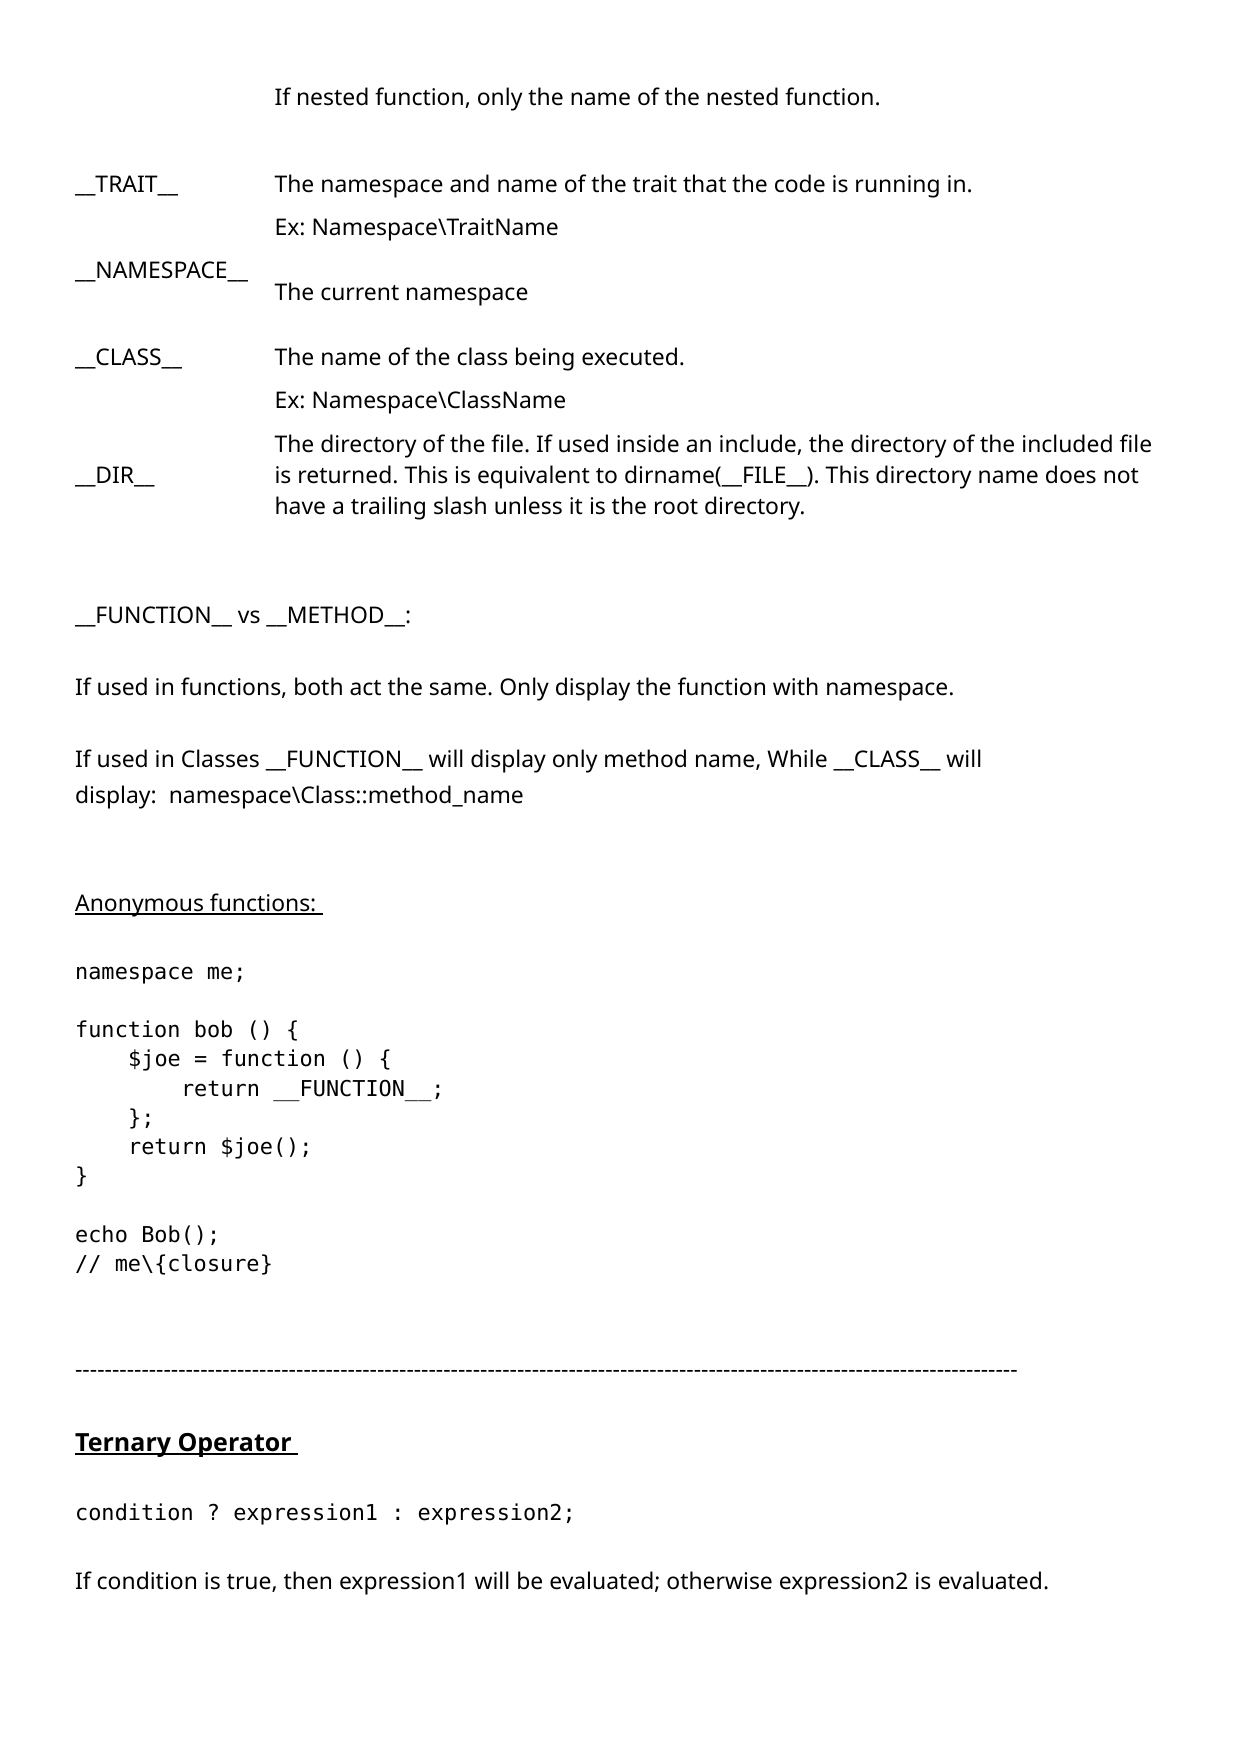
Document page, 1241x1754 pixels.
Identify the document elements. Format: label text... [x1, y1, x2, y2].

text echo Bob(); [75, 1222, 1165, 1248]
table_cell The directory of the file. If used inside an include, the directory of the included file is returned. This is equivalent to dirname(__FILE__). This directory name does not have a trailing slash unless it is the root directory. [274, 422, 1165, 527]
text If condition is true, then expression1 will be evaluated; otherwise expression2 is evaluated. [75, 1565, 1165, 1596]
text $joe = function () { [75, 1047, 1165, 1072]
text // me\{closure} [75, 1251, 1165, 1277]
table_cell [75, 75, 274, 162]
table_cell __DIR__ [75, 422, 274, 527]
text namespace me; [75, 959, 1165, 984]
text function bob () { [75, 1017, 1165, 1043]
table_cell __CLASS__ [75, 335, 274, 422]
table_cell The name of the class being executed. Ex: Namespace\ClassName [274, 335, 1165, 422]
table_cell The current namespace [274, 248, 1165, 335]
table_cell If nested function, only the name of the nested function. [274, 75, 1165, 162]
text Ternary Operator [75, 1424, 1165, 1458]
text If used in functions, both act the same. Only display the function with namespace. [75, 671, 1165, 702]
text return __FUNCTION__; [75, 1076, 1165, 1101]
text -------------------------------------------------------------------------------------------------------------------------------- [75, 1353, 1165, 1384]
text return $joe(); [75, 1134, 1165, 1160]
text } [75, 1164, 1165, 1189]
text __FUNCTION__ vs __METHOD__: [75, 599, 1165, 631]
text }; [75, 1105, 1165, 1131]
table_cell __NAMESPACE__ [75, 248, 274, 335]
table_cell The namespace and name of the trait that the code is running in. Ex: Namespace\TraitName [274, 162, 1165, 248]
text Anonymous functions: [75, 887, 1165, 918]
text condition ? expression1 : expression2; [75, 1499, 1165, 1525]
table_cell __TRAIT__ [75, 162, 274, 248]
text If used in Classes __FUNCTION__ will display only method name, While __CLASS__ will display: namespace\Class::method_name [75, 743, 1165, 810]
